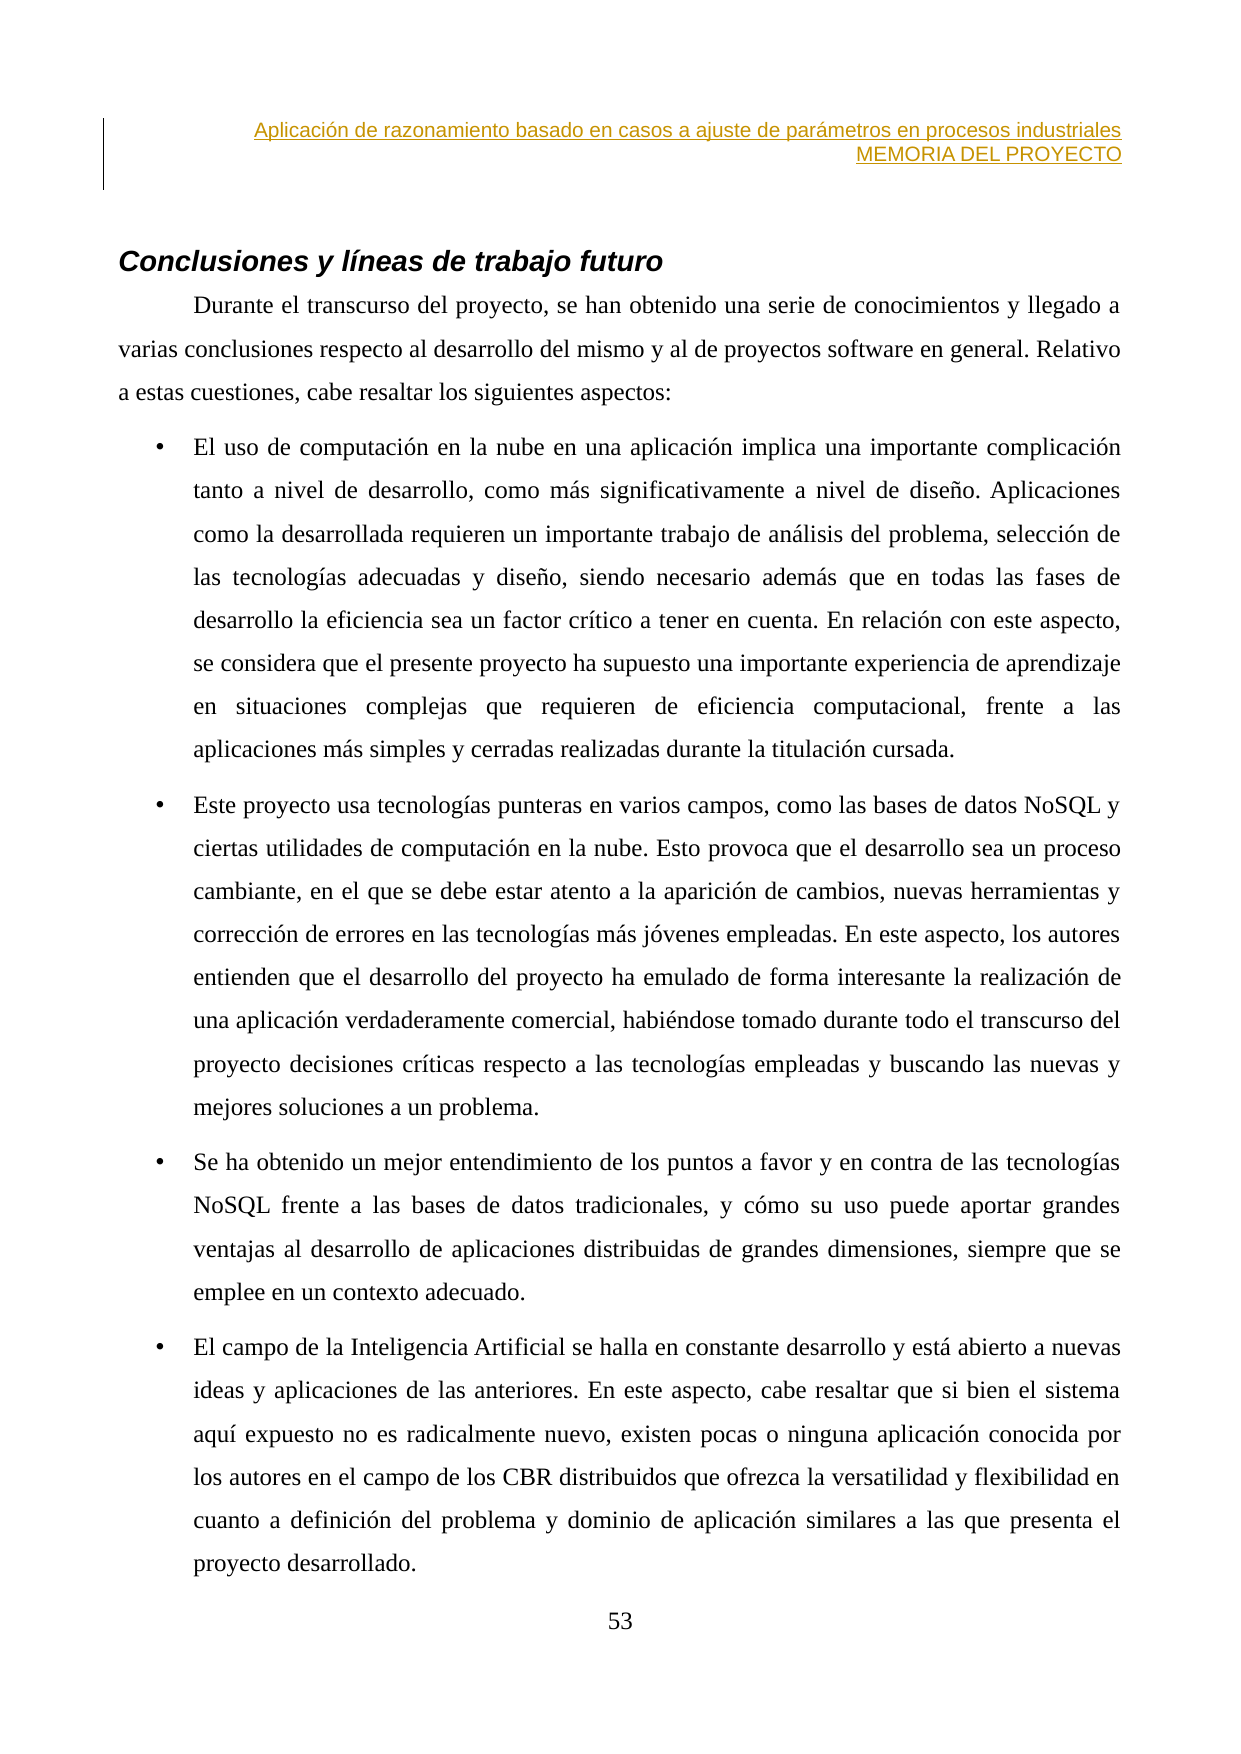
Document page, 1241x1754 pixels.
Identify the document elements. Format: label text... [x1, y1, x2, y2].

list El campo de la Inteligencia Artificial se halla en constante desarrollo y está abierto a nuevas ideas y aplicaciones de las anteriores. En este aspecto, cabe resaltar que si bien el sistema aquí expuesto no es radicalmente nuevo, existen pocas o ninguna aplicación conocida por los autores en el campo de los CBR distribuidos que ofrezca la versatilidad y flexibilidad en cuanto a definición del problema y dominio de aplicación similares a las que presenta el proyecto desarrollado. [156, 1332, 1122, 1577]
list El uso de computación en la nube en una aplicación implica una importante complicación tanto a nivel de desarrollo, como más significativamente a nivel de diseño. Aplicaciones como la desarrollada requieren un importante trabajo de análisis del problema, selección de las tecnologías adecuadas y diseño, siendo necesario además que en todas las fases de desarrollo la eficiencia sea un factor crítico a tener en cuenta. En relación con este aspecto, se considera que el presente proyecto ha supuesto una importante experiencia de aprendizaje en situaciones complejas que requieren de eficiencia computacional, frente a las aplicaciones más simples y cerradas realizadas durante la titulación cursada. [156, 432, 1122, 763]
list Este proyecto usa tecnologías punteras en varios campos, como las bases de datos NoSQL y ciertas utilidades de computación en la nube. Esto provoca que el desarrollo sea un proceso cambiante, en el que se debe estar atento a la aparición de cambios, nuevas herramientas y corrección de errores en las tecnologías más jóvenes empleadas. En este aspecto, los autores entienden que el desarrollo del proyecto ha emulado de forma interesante la realización de una aplicación verdaderamente comercial, habiéndose tomado durante todo el transcurso del proyecto decisiones críticas respecto a las tecnologías empleadas y buscando las nuevas y mejores soluciones a un problema. [156, 790, 1122, 1121]
list Se ha obtenido un mejor entendimiento de los puntos a favor y en contra de las tecnologías NoSQL frente a las bases de datos tradicionales, y cómo su uso puede aportar grandes ventajas al desarrollo de aplicaciones distribuidas de grandes dimensiones, siempre que se emplee en un contexto adecuado. [156, 1147, 1122, 1306]
subtitle Conclusiones y líneas de trabajo futuro [118, 244, 1122, 278]
text Durante el transcurso del proyecto, se han obtenido una serie de conocimientos y llegado a varias conclusiones respecto al desarrollo del mismo y al de proyectos software en general. Relativo a estas cuestiones, cabe resaltar los siguientes aspectos: [118, 291, 1122, 406]
